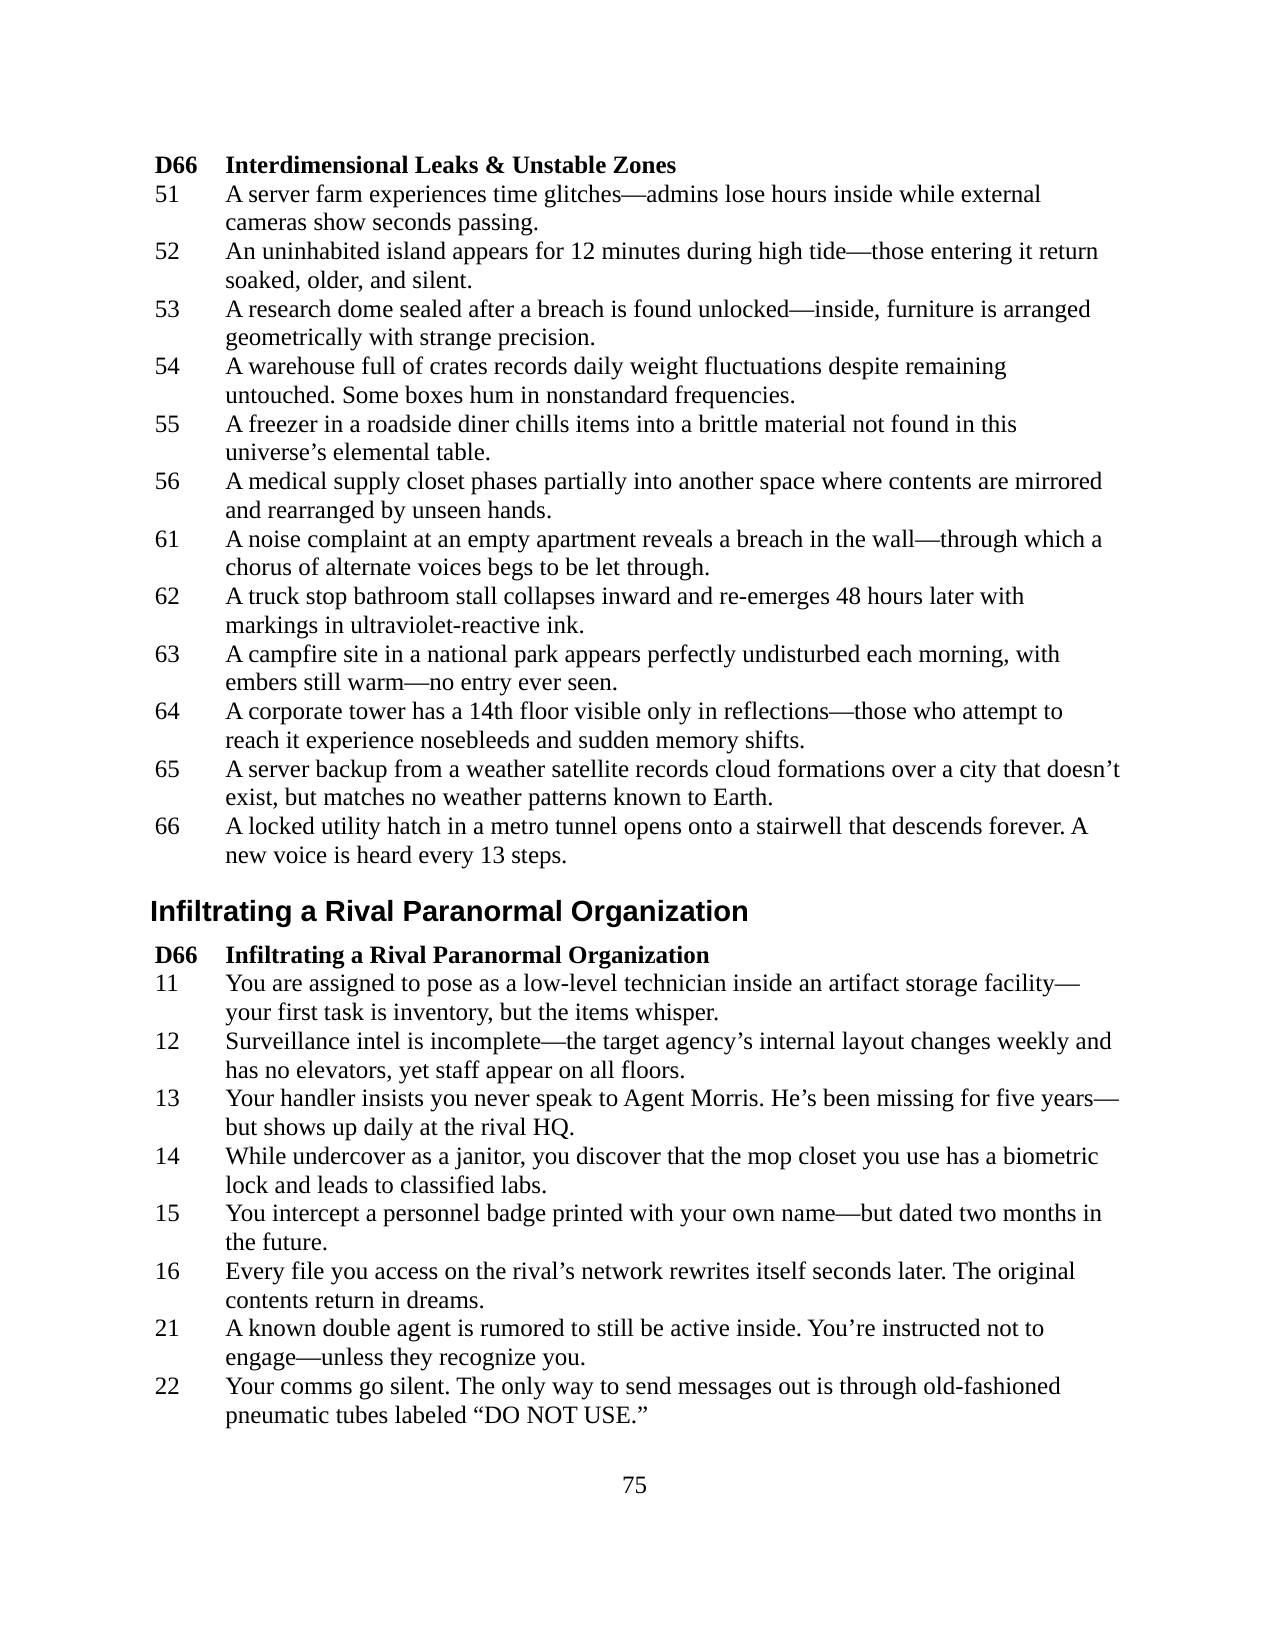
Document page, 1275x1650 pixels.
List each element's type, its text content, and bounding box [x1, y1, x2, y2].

table_cell 51 [150, 179, 221, 236]
table_cell 63 [150, 639, 221, 696]
table_cell While undercover as a janitor, you discover that the mop closet you use has a biometric lock and leads to classified labs. [221, 1141, 1125, 1198]
table_cell 66 [150, 811, 221, 869]
table_cell 15 [150, 1199, 221, 1256]
table_cell A server farm experiences time glitches—admins lose hours inside while external cameras show seconds passing. [221, 179, 1125, 236]
table_cell A truck stop bathroom stall collapses inward and re-emerges 48 hours later with markings in ultraviolet-reactive ink. [221, 581, 1125, 639]
table_cell 55 [150, 409, 221, 466]
table_cell A warehouse full of crates records daily weight fluctuations despite remaining untouched. Some boxes hum in nonstandard frequencies. [221, 351, 1125, 409]
table_header D66 [150, 940, 221, 968]
table_header D66 [150, 150, 221, 179]
table_cell A locked utility hatch in a metro tunnel opens onto a stairwell that descends forever. A new voice is heard every 13 steps. [221, 811, 1125, 869]
table_cell A known double agent is rumored to still be active inside. You’re instructed not to engage—unless they recognize you. [221, 1314, 1125, 1371]
table_cell A corporate tower has a 14th floor visible only in reflections—those who attempt to reach it experience nosebleeds and sudden memory shifts. [221, 696, 1125, 754]
table_cell You intercept a personnel badge printed with your own name—but dated two months in the future. [221, 1199, 1125, 1256]
table_cell 12 [150, 1026, 221, 1083]
table_cell 53 [150, 294, 221, 351]
table_cell 21 [150, 1314, 221, 1371]
table_cell Every file you access on the rival’s network rewrites itself seconds later. The original contents return in dreams. [221, 1256, 1125, 1313]
table_cell 62 [150, 581, 221, 639]
table_cell Your handler insists you never speak to Agent Morris. He’s been missing for five years—but shows up daily at the rival HQ. [221, 1084, 1125, 1141]
table_cell 52 [150, 236, 221, 294]
table_cell You are assigned to pose as a low-level technician inside an artifact storage facility—your first task is inventory, but the items whisper. [221, 969, 1125, 1026]
table_cell A research dome sealed after a breach is found unlocked—inside, furniture is arranged geometrically with strange precision. [221, 294, 1125, 351]
table_cell Your comms go silent. The only way to send messages out is through old-fashioned pneumatic tubes labeled “DO NOT USE.” [221, 1371, 1125, 1428]
table_cell 56 [150, 466, 221, 524]
table_cell A freezer in a roadside diner chills items into a brittle material not found in this universe’s elemental table. [221, 409, 1125, 466]
table_cell 22 [150, 1371, 221, 1428]
table_cell 16 [150, 1256, 221, 1313]
table_cell 65 [150, 754, 221, 811]
table_cell A campfire site in a national park appears perfectly undisturbed each morning, with embers still warm—no entry ever seen. [221, 639, 1125, 696]
table_cell 64 [150, 696, 221, 754]
table_cell 14 [150, 1141, 221, 1198]
table_cell Surveillance intel is incomplete—the target agency’s internal layout changes weekly and has no elevators, yet staff appear on all floors. [221, 1026, 1125, 1083]
table_cell A medical supply closet phases partially into another space where contents are mirrored and rearranged by unseen hands. [221, 466, 1125, 524]
table_cell An uninhabited island appears for 12 minutes during high tide—those entering it return soaked, older, and silent. [221, 236, 1125, 294]
table_cell 13 [150, 1084, 221, 1141]
table_cell 11 [150, 969, 221, 1026]
table_cell A server backup from a weather satellite records cloud formations over a city that doesn’t exist, but matches no weather patterns known to Earth. [221, 754, 1125, 811]
table_header Interdimensional Leaks & Unstable Zones [221, 150, 1125, 179]
table_cell 61 [150, 524, 221, 581]
table_header Infiltrating a Rival Paranormal Organization [221, 940, 1125, 968]
table_cell 54 [150, 351, 221, 409]
subtitle Infiltrating a Rival Paranormal Organization [150, 894, 1125, 927]
table_cell A noise complaint at an empty apartment reveals a breach in the wall—through which a chorus of alternate voices begs to be let through. [221, 524, 1125, 581]
